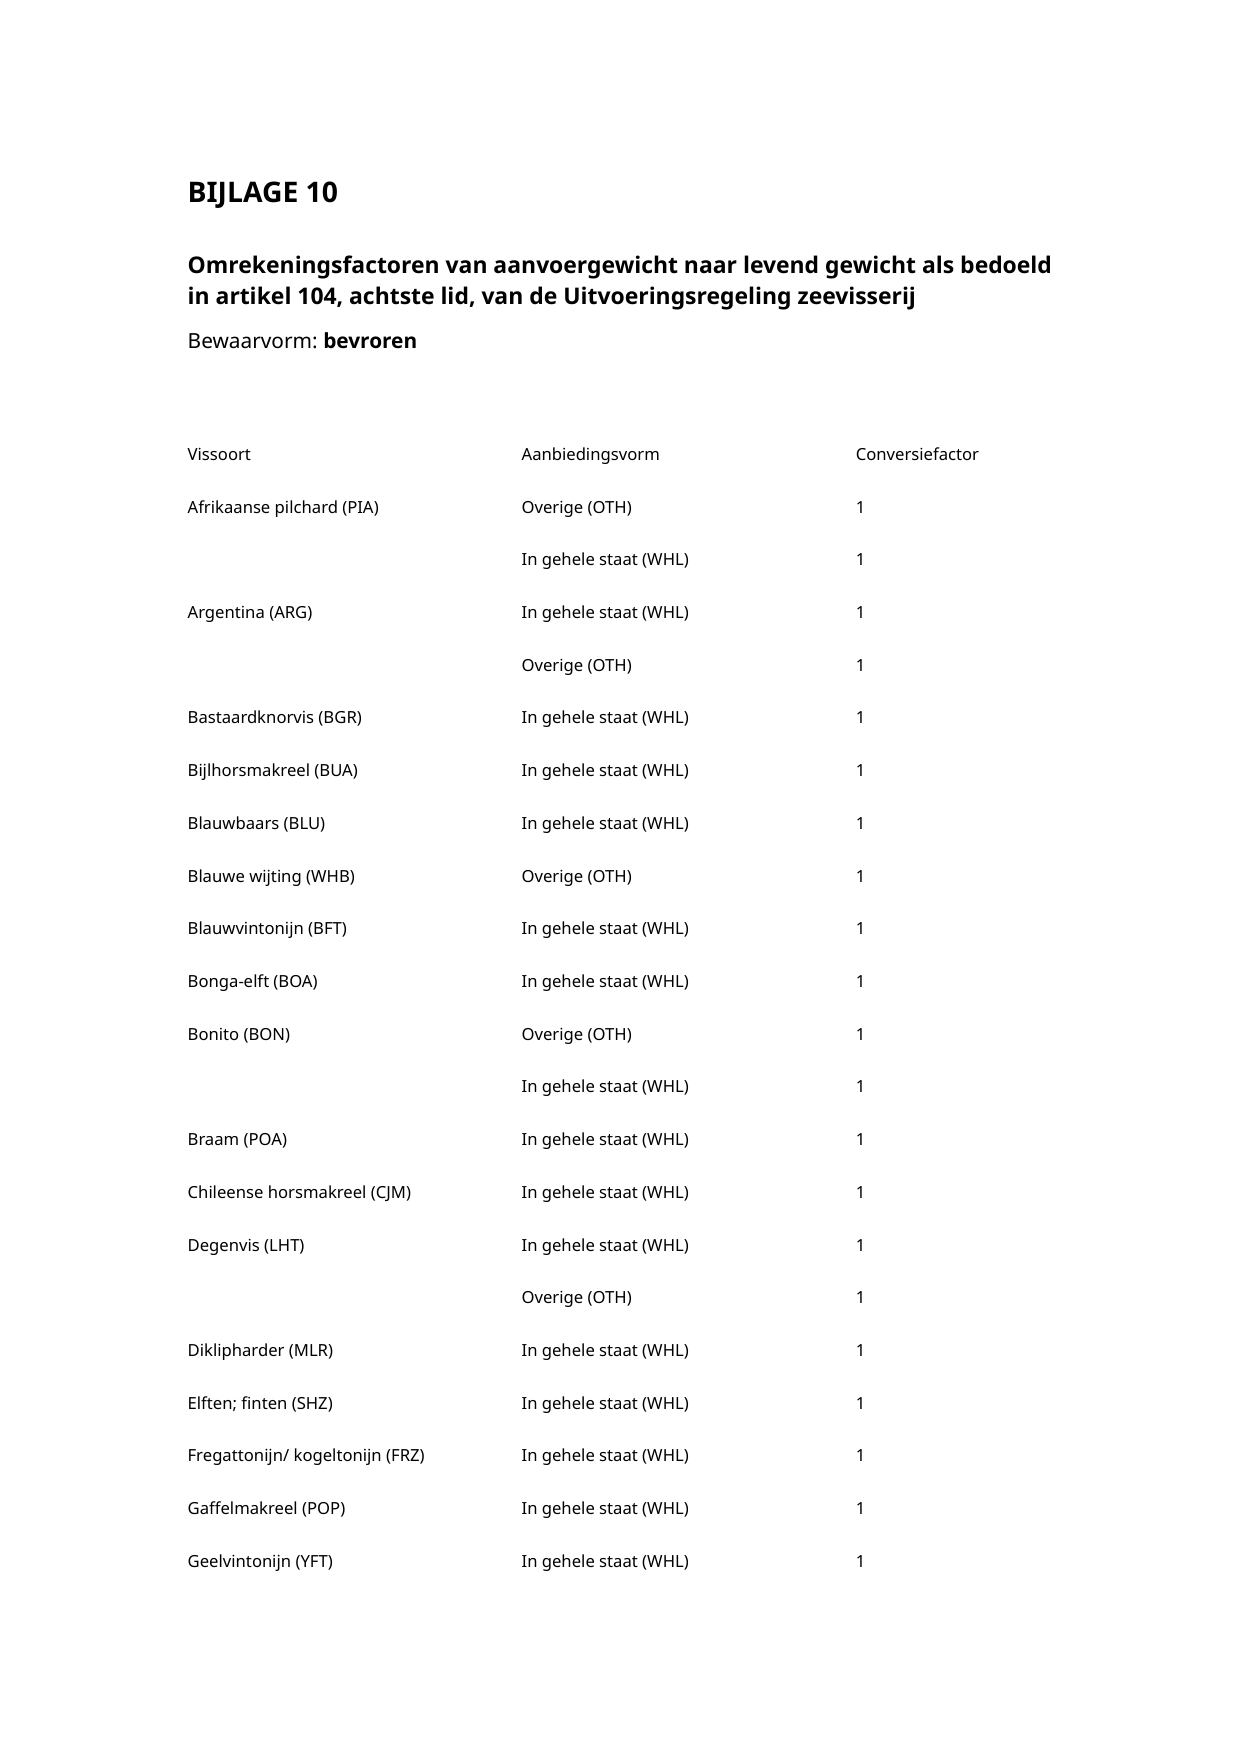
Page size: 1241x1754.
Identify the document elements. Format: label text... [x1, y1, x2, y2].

table_header Conversiefactor [856, 443, 1053, 495]
table_cell 1 [856, 601, 1053, 653]
table_cell Fregattonijn/ kogeltonijn (FRZ) [188, 1444, 521, 1497]
table_cell 1 [856, 1075, 1053, 1128]
table_cell 1 [856, 1180, 1053, 1233]
table_cell Bastaardknorvis (BGR) [188, 706, 521, 759]
table_cell In gehele staat (WHL) [521, 759, 856, 811]
table_cell In gehele staat (WHL) [521, 601, 856, 653]
table_cell Chileense horsmakreel (CJM) [188, 1180, 521, 1233]
subtitle BIJLAGE 10 [187, 172, 1053, 211]
text Bewaarvorm: bevroren [187, 326, 1053, 354]
table_cell In gehele staat (WHL) [521, 1549, 856, 1602]
table_cell 1 [856, 1444, 1053, 1497]
table_cell 1 [856, 1497, 1053, 1549]
table_cell In gehele staat (WHL) [521, 1180, 856, 1233]
table_cell Overige (OTH) [521, 1022, 856, 1075]
table_cell Afrikaanse pilchard (PIA) [188, 495, 521, 601]
table_cell Degenvis (LHT) [188, 1233, 521, 1338]
table_cell Diklipharder (MLR) [188, 1339, 521, 1391]
table_cell 1 [856, 1549, 1053, 1602]
table_cell Braam (POA) [188, 1128, 521, 1180]
table_cell Overige (OTH) [521, 1286, 856, 1338]
table_cell 1 [856, 653, 1053, 706]
table_cell In gehele staat (WHL) [521, 1391, 856, 1444]
table_cell Geelvintonijn (YFT) [188, 1549, 521, 1602]
table_cell Argentina (ARG) [188, 601, 521, 706]
table_cell 1 [856, 864, 1053, 917]
table_cell 1 [856, 970, 1053, 1022]
table_cell 1 [856, 495, 1053, 548]
table_cell Overige (OTH) [521, 864, 856, 917]
table_cell Overige (OTH) [521, 495, 856, 548]
table_cell 1 [856, 1022, 1053, 1075]
table_cell Bonga-elft (BOA) [188, 970, 521, 1022]
table_cell Blauwe wijting (WHB) [188, 864, 521, 917]
table_cell Bijlhorsmakreel (BUA) [188, 759, 521, 811]
table_cell In gehele staat (WHL) [521, 970, 856, 1022]
table_cell 1 [856, 1339, 1053, 1391]
table_cell 1 [856, 811, 1053, 864]
table_cell In gehele staat (WHL) [521, 706, 856, 759]
table_cell Blauwbaars (BLU) [188, 811, 521, 864]
table_cell 1 [856, 1286, 1053, 1338]
table_cell In gehele staat (WHL) [521, 1233, 856, 1286]
table_cell Blauwvintonijn (BFT) [188, 917, 521, 969]
table_cell Elften; finten (SHZ) [188, 1391, 521, 1444]
table_cell Bonito (BON) [188, 1022, 521, 1128]
table_cell In gehele staat (WHL) [521, 1339, 856, 1391]
table_cell 1 [856, 759, 1053, 811]
table_cell 1 [856, 1128, 1053, 1180]
table_cell In gehele staat (WHL) [521, 1444, 856, 1497]
table_cell In gehele staat (WHL) [521, 1075, 856, 1128]
table_cell 1 [856, 917, 1053, 969]
table_header Aanbiedingsvorm [521, 443, 856, 495]
table_cell In gehele staat (WHL) [521, 1128, 856, 1180]
table_cell In gehele staat (WHL) [521, 548, 856, 601]
table_header Vissoort [188, 443, 521, 495]
table_cell In gehele staat (WHL) [521, 917, 856, 969]
table_cell In gehele staat (WHL) [521, 811, 856, 864]
table_cell 1 [856, 1233, 1053, 1286]
table_cell 1 [856, 706, 1053, 759]
table_cell 1 [856, 1391, 1053, 1444]
table_cell 1 [856, 548, 1053, 601]
table_cell Overige (OTH) [521, 653, 856, 706]
subtitle Omrekeningsfactoren van aanvoergewicht naar levend gewicht als bedoeld in artikel 104, achtste lid, van de Uitvoeringsregeling zeevisserij [187, 249, 1053, 311]
table_cell In gehele staat (WHL) [521, 1497, 856, 1549]
table_cell Gaffelmakreel (POP) [188, 1497, 521, 1549]
